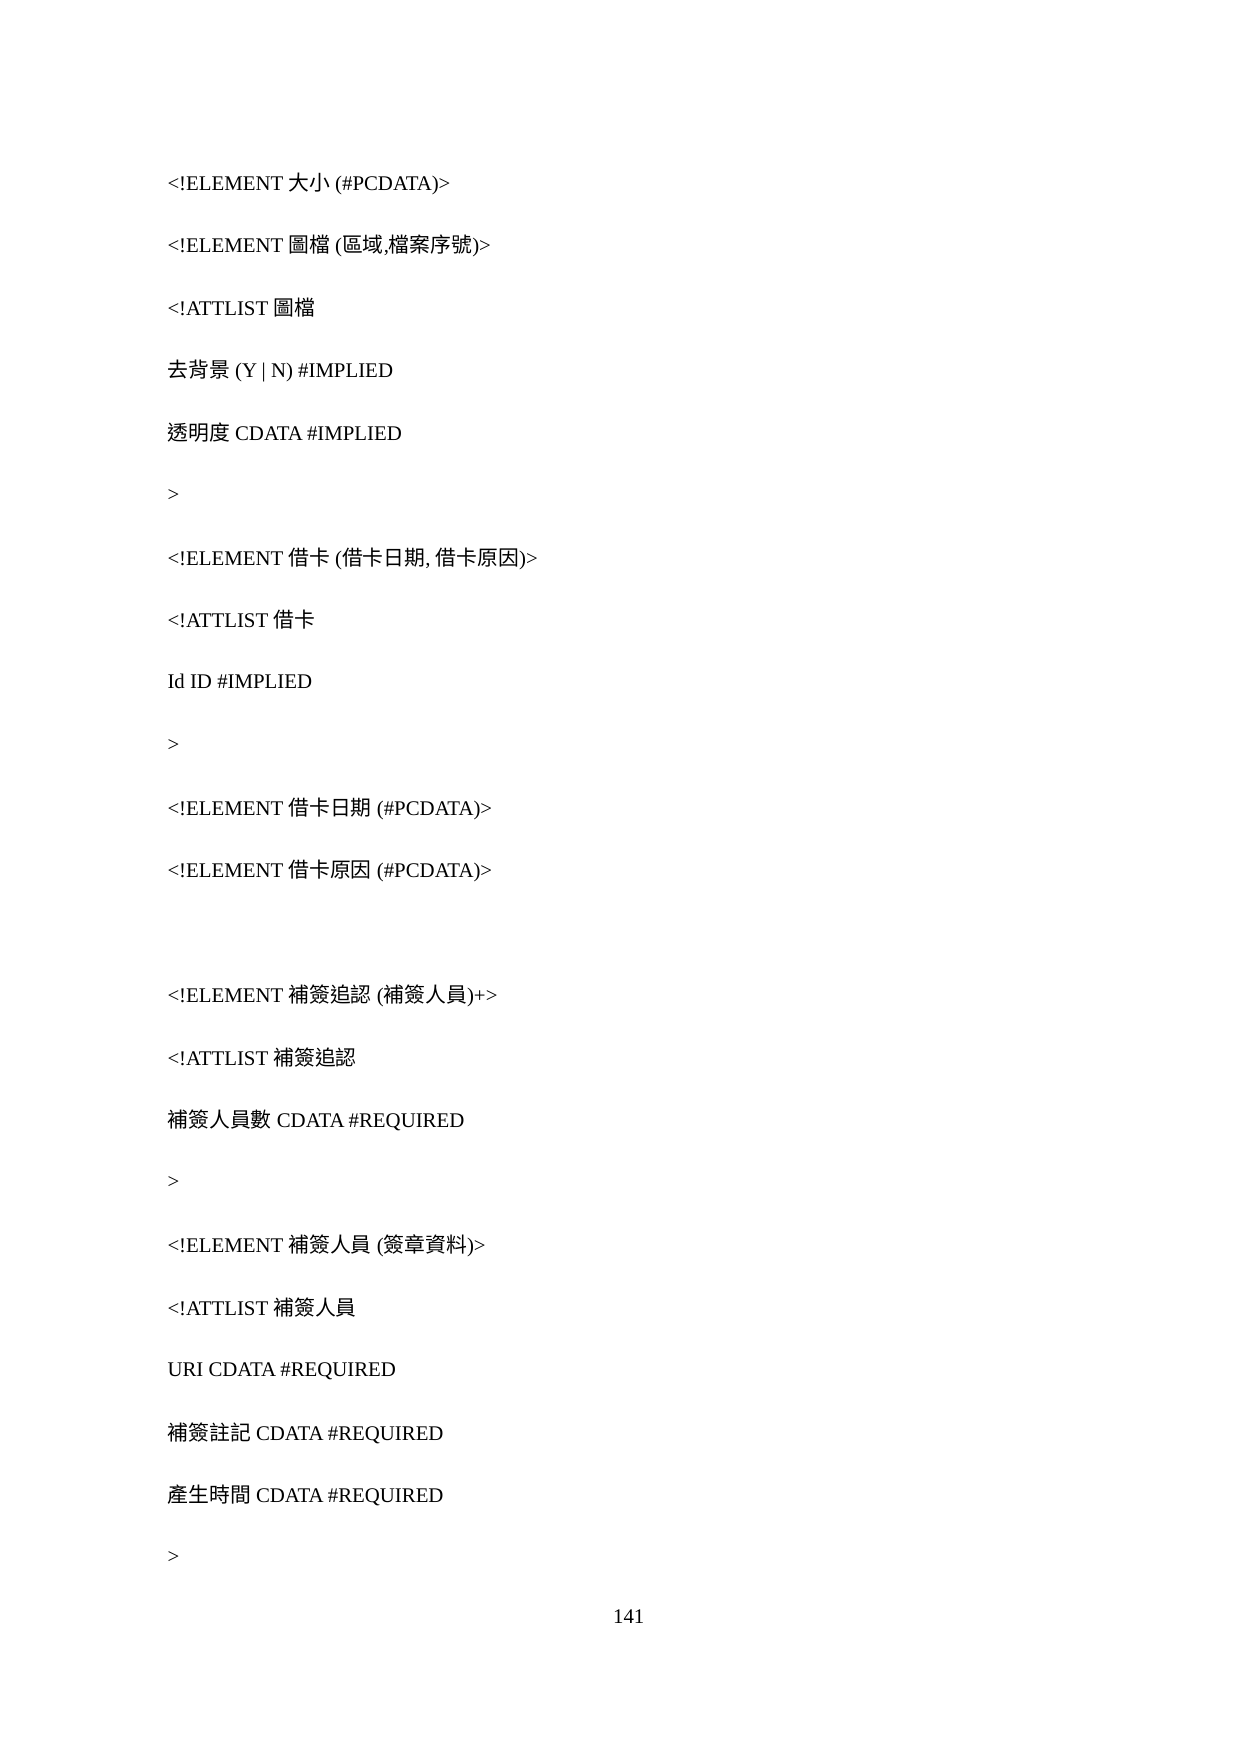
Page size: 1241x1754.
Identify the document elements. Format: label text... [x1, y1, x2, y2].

text <!ATTLIST 圖檔 [162, 264, 1094, 327]
text <!ATTLIST 補簽追認 [162, 1014, 1094, 1077]
text <!ELEMENT 借卡原因 (#PCDATA)> [162, 827, 1094, 889]
text <!ELEMENT 借卡日期 (#PCDATA)> [162, 764, 1094, 827]
text <!ATTLIST 補簽人員 [162, 1264, 1094, 1327]
text 補簽人員數 CDATA #REQUIRED [162, 1077, 1094, 1139]
text <!ELEMENT 圖檔 (區域,檔案序號)> [162, 202, 1094, 264]
text Id ID #IMPLIED [162, 639, 1094, 702]
text > [162, 1514, 1094, 1577]
text 透明度 CDATA #IMPLIED [162, 389, 1094, 452]
text 補簽註記 CDATA #REQUIRED [162, 1389, 1094, 1452]
text 產生時間 CDATA #REQUIRED [162, 1452, 1094, 1514]
text > [162, 702, 1094, 764]
text 去背景 (Y | N) #IMPLIED [162, 327, 1094, 389]
text > [162, 1139, 1094, 1202]
text <!ATTLIST 借卡 [162, 577, 1094, 639]
text <!ELEMENT 補簽追認 (補簽人員)+> [162, 952, 1094, 1014]
text > [162, 452, 1094, 514]
text URI CDATA #REQUIRED [162, 1327, 1094, 1389]
text <!ELEMENT 借卡 (借卡日期, 借卡原因)> [162, 514, 1094, 577]
text <!ELEMENT 補簽人員 (簽章資料)> [162, 1202, 1094, 1264]
text <!ELEMENT 大小 (#PCDATA)> [162, 139, 1094, 202]
